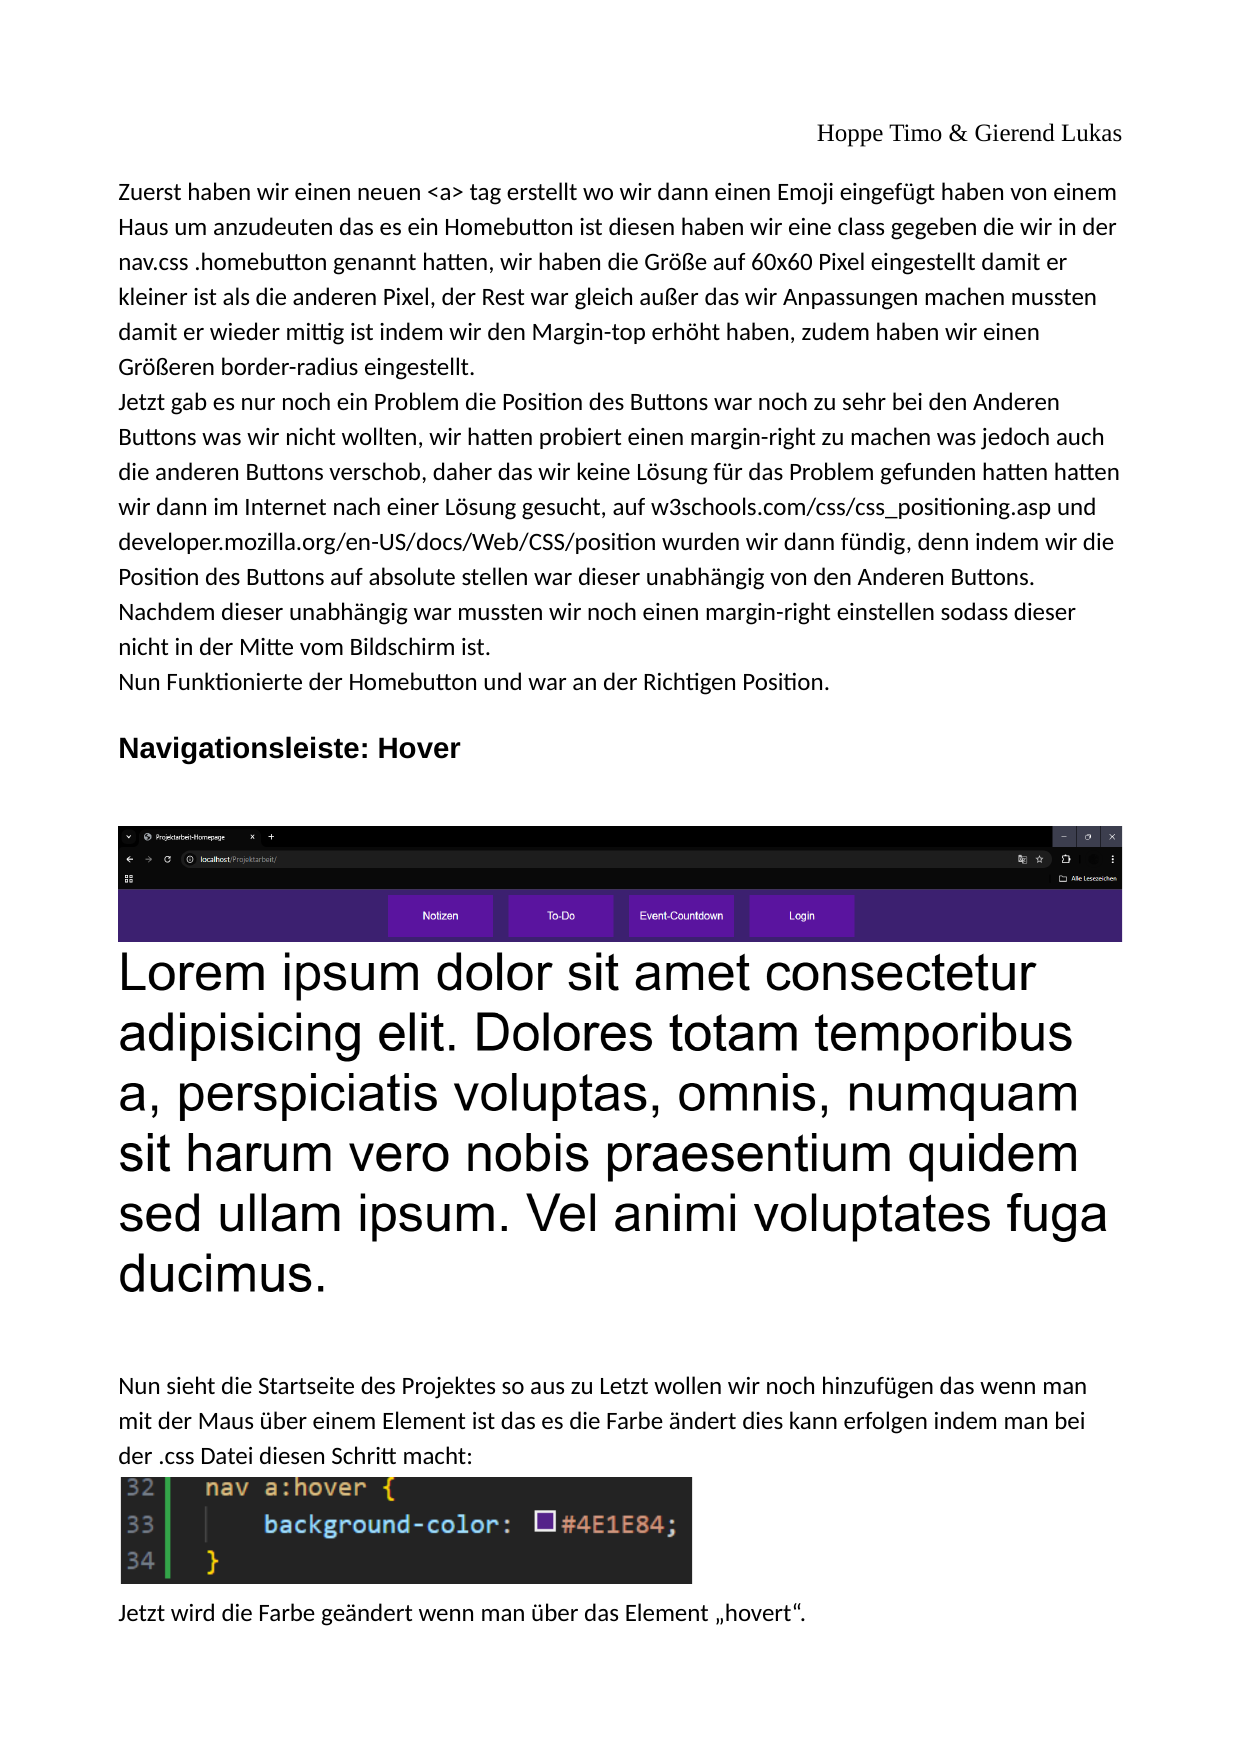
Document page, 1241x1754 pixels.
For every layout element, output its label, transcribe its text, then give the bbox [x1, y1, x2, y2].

picture [118, 826, 1123, 1366]
subtitle Navigationsleiste: Hover [118, 731, 1122, 764]
text Nun sieht die Startseite des Projektes so aus zu Letzt wollen wir noch hinzufügen das wenn man mit der Maus über einem Element ist das es die Farbe ändert dies kann erfolgen indem man bei der .css Datei diesen Schritt macht: Jetzt wird die Farbe geändert wenn man über das Element „hovert“. [118, 1366, 1122, 1628]
picture [120, 1477, 693, 1584]
text Zuerst haben wir einen neuen <a> tag erstellt wo wir dann einen Emoji eingefügt haben von einem Haus um anzudeuten das es ein Homebutton ist diesen haben wir eine class gegeben die wir in der nav.css .homebutton genannt hatten, wir haben die Größe auf 60x60 Pixel eingestellt damit er kleiner ist als die anderen Pixel, der Rest war gleich außer das wir Anpassungen machen mussten damit er wieder mittig ist indem wir den Margin-top erhöht haben, zudem haben wir einen Größeren border-radius eingestellt. Jetzt gab es nur noch ein Problem die Position des Buttons war noch zu sehr bei den Anderen Buttons was wir nicht wollten, wir hatten probiert einen margin-right zu machen was jedoch auch die anderen Buttons verschob, daher das wir keine Lösung für das Problem gefunden hatten hatten wir dann im Internet nach einer Lösung gesucht, auf w3schools.com/css/css_positioning.asp und developer.mozilla.org/en-US/docs/Web/CSS/position wurden wir dann fündig, denn indem wir die Position des Buttons auf absolute stellen war dieser unabhängig von den Anderen Buttons. Nachdem dieser unabhängig war mussten wir noch einen margin-right einstellen sodass dieser nicht in der Mitte vom Bildschirm ist. Nun Funktionierte der Homebutton und war an der Richtigen Position. [118, 176, 1122, 697]
